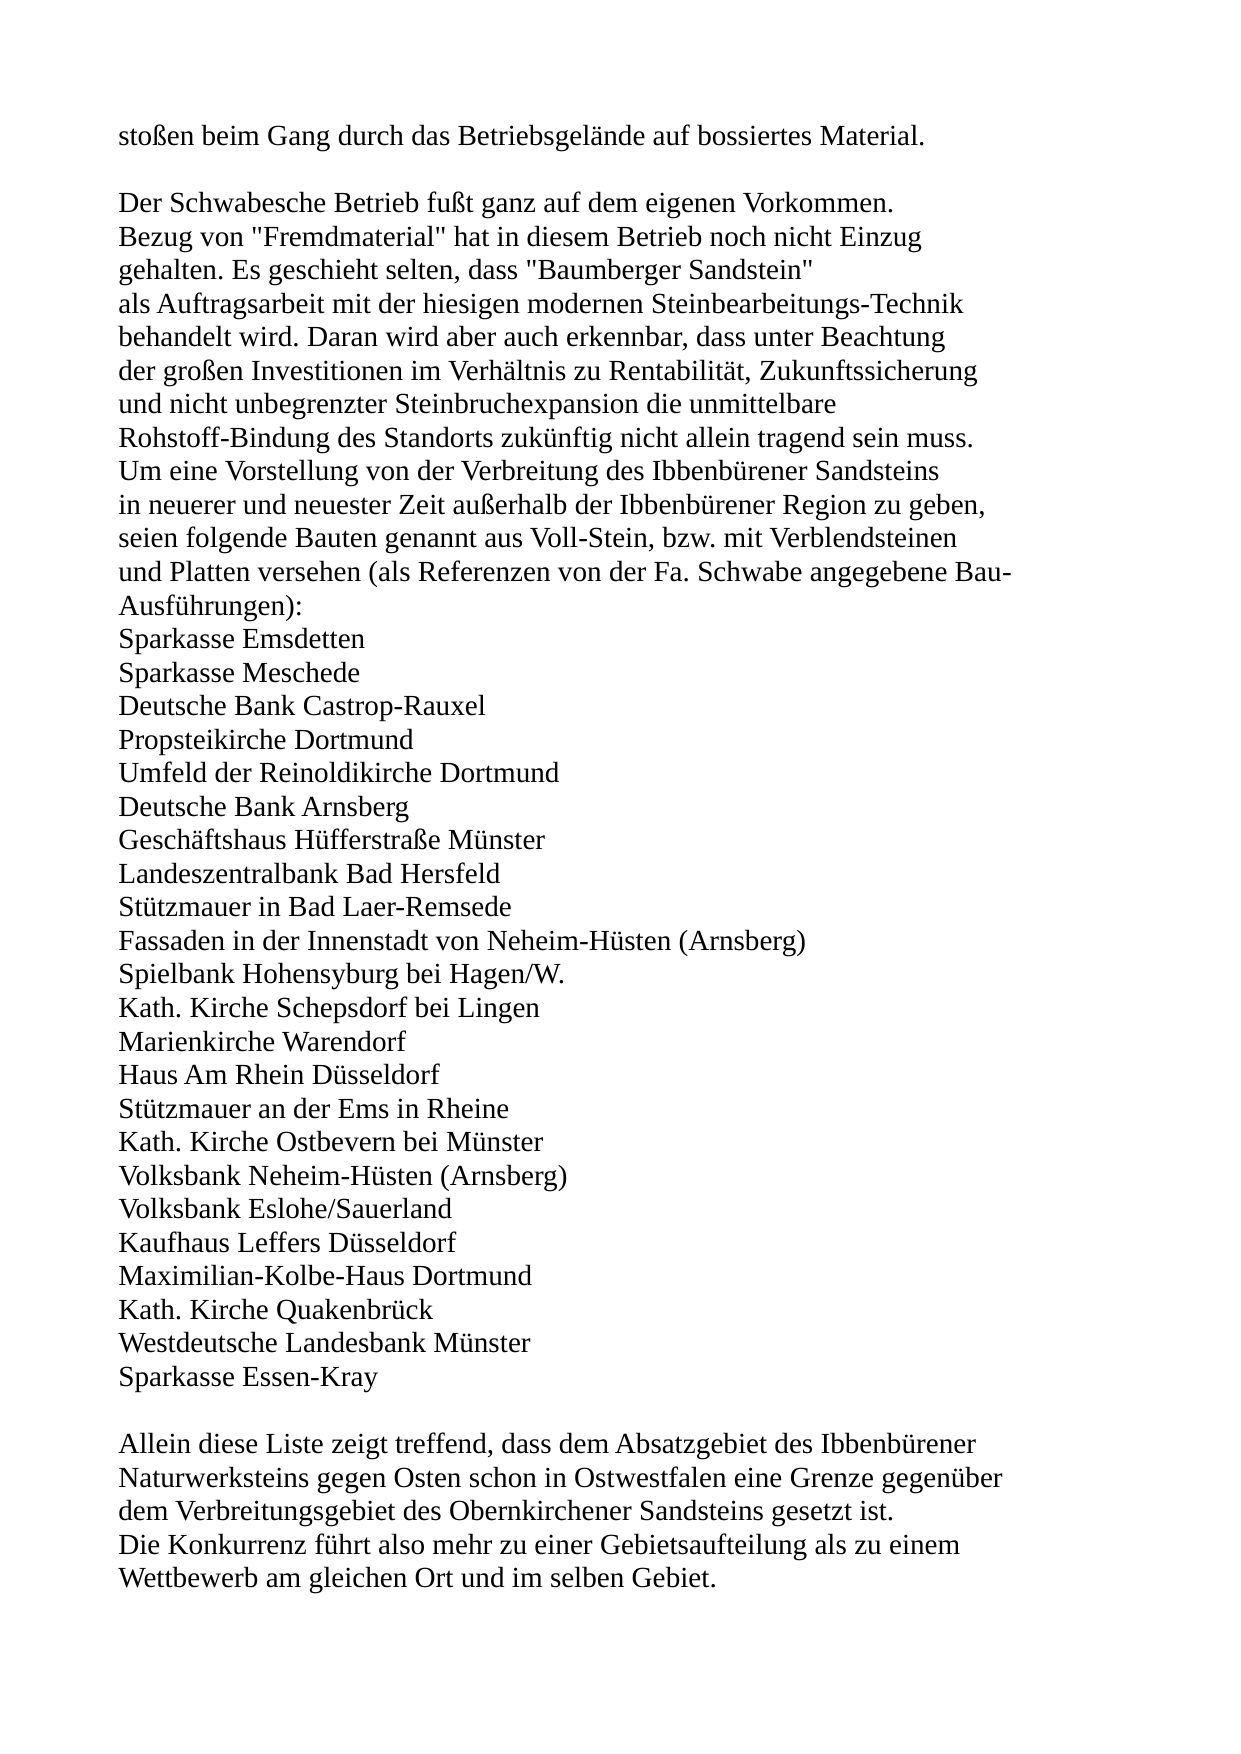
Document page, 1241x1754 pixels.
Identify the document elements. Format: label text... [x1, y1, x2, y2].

text Der Schwabesche Betrieb fußt ganz auf dem eigenen Vorkom­men. [118, 185, 1019, 219]
text Sparkasse Emsdetten [118, 621, 1019, 655]
text Maximilian-Kolbe-Haus Dortmund [118, 1258, 1019, 1292]
text Umfeld der Reinoldikirche Dortmund [118, 755, 1019, 789]
text Kaufhaus Leffers Düsseldorf [118, 1225, 1019, 1258]
text Kath. Kirche Ostbevern bei Münster [118, 1124, 1019, 1158]
text Haus Am Rhein Düsseldorf [118, 1057, 1019, 1091]
text Deutsche Bank Arnsberg [118, 789, 1019, 822]
text Rohstoff­-Bindung des Standorts zukünftig nicht allein tragend sein muss. [118, 420, 1019, 453]
text Deutsche Bank Castrop-Rauxel [118, 688, 1019, 722]
text Landeszentralbank Bad Hersfeld [118, 856, 1019, 889]
text und Platten versehen (als Referenzen von der Fa. Schwabe angegebene Bau­-Ausführungen): [118, 554, 1019, 621]
text Westdeutsche Landesbank Münster [118, 1326, 1019, 1359]
text Stützmauer in Bad Laer-Remsede [118, 889, 1019, 923]
text Die Konkurrenz führt also mehr zu einer Gebietsaufteilung als zu einem Wettbewerb am gleichen Ort und im selben Gebiet. [118, 1527, 1019, 1594]
text Bezug von "Fremdmaterial" hat in diesem Betrieb noch nicht Einzug gehalten. Es geschieht selten, dass "Baumberger Sandstein" [118, 219, 1019, 286]
text Sparkasse Essen-Kray [118, 1359, 1019, 1393]
text in neuerer und neuester Zeit außerhalb der Ib­benbürener Region zu geben, seien folgende Bauten genannt aus Voll­-Stein, bzw. mit Verblendsteinen [118, 487, 1019, 554]
text Kath. Kirche Quakenbrück [118, 1292, 1019, 1326]
text Stützmauer an der Ems in Rheine [118, 1091, 1019, 1124]
text Sparkasse Meschede [118, 655, 1019, 688]
text Geschäftshaus Hüfferstraße Münster [118, 822, 1019, 856]
text Allein diese Liste zeigt treffend, dass dem Absatzgebiet des Ibbenbürener Naturwerksteins gegen Osten schon in Ost­westfalen eine Grenze gegenüber dem Verbreitungsgebiet des Obernkirchener Sandsteins gesetzt ist. [118, 1426, 1019, 1527]
text Propsteikirche Dortmund [118, 722, 1019, 755]
text Marienkirche Warendorf [118, 1024, 1019, 1057]
text Kath. Kirche Schepsdorf bei Lingen [118, 990, 1019, 1024]
text stoßen beim Gang durch das Betriebsgelände auf bossiertes Material. [118, 118, 1019, 152]
text der großen Investitionen im Verhältnis zu Rentabilität, Zukunftssicherung und nicht un­begrenzter Steinbruchexpansion die unmittelbare [118, 353, 1019, 420]
text Um eine Vorstellung von der Verbreitung des Ibbenbürener Sandsteins [118, 453, 1019, 487]
text Fassaden in der Innenstadt von Neheim-Hüsten (Arnsberg) [118, 923, 1019, 957]
text als Auftragsarbeit mit der hiesigen modernen Stein­bearbeitungs-Technik behandelt wird. Daran wird aber auch erkennbar, dass unter Beachtung [118, 286, 1019, 353]
text Volksbank Eslohe/Sauerland [118, 1191, 1019, 1225]
text Volksbank Neheim-Hüsten (Arnsberg) [118, 1158, 1019, 1191]
text Spielbank Hohensyburg bei Hagen/W. [118, 957, 1019, 990]
